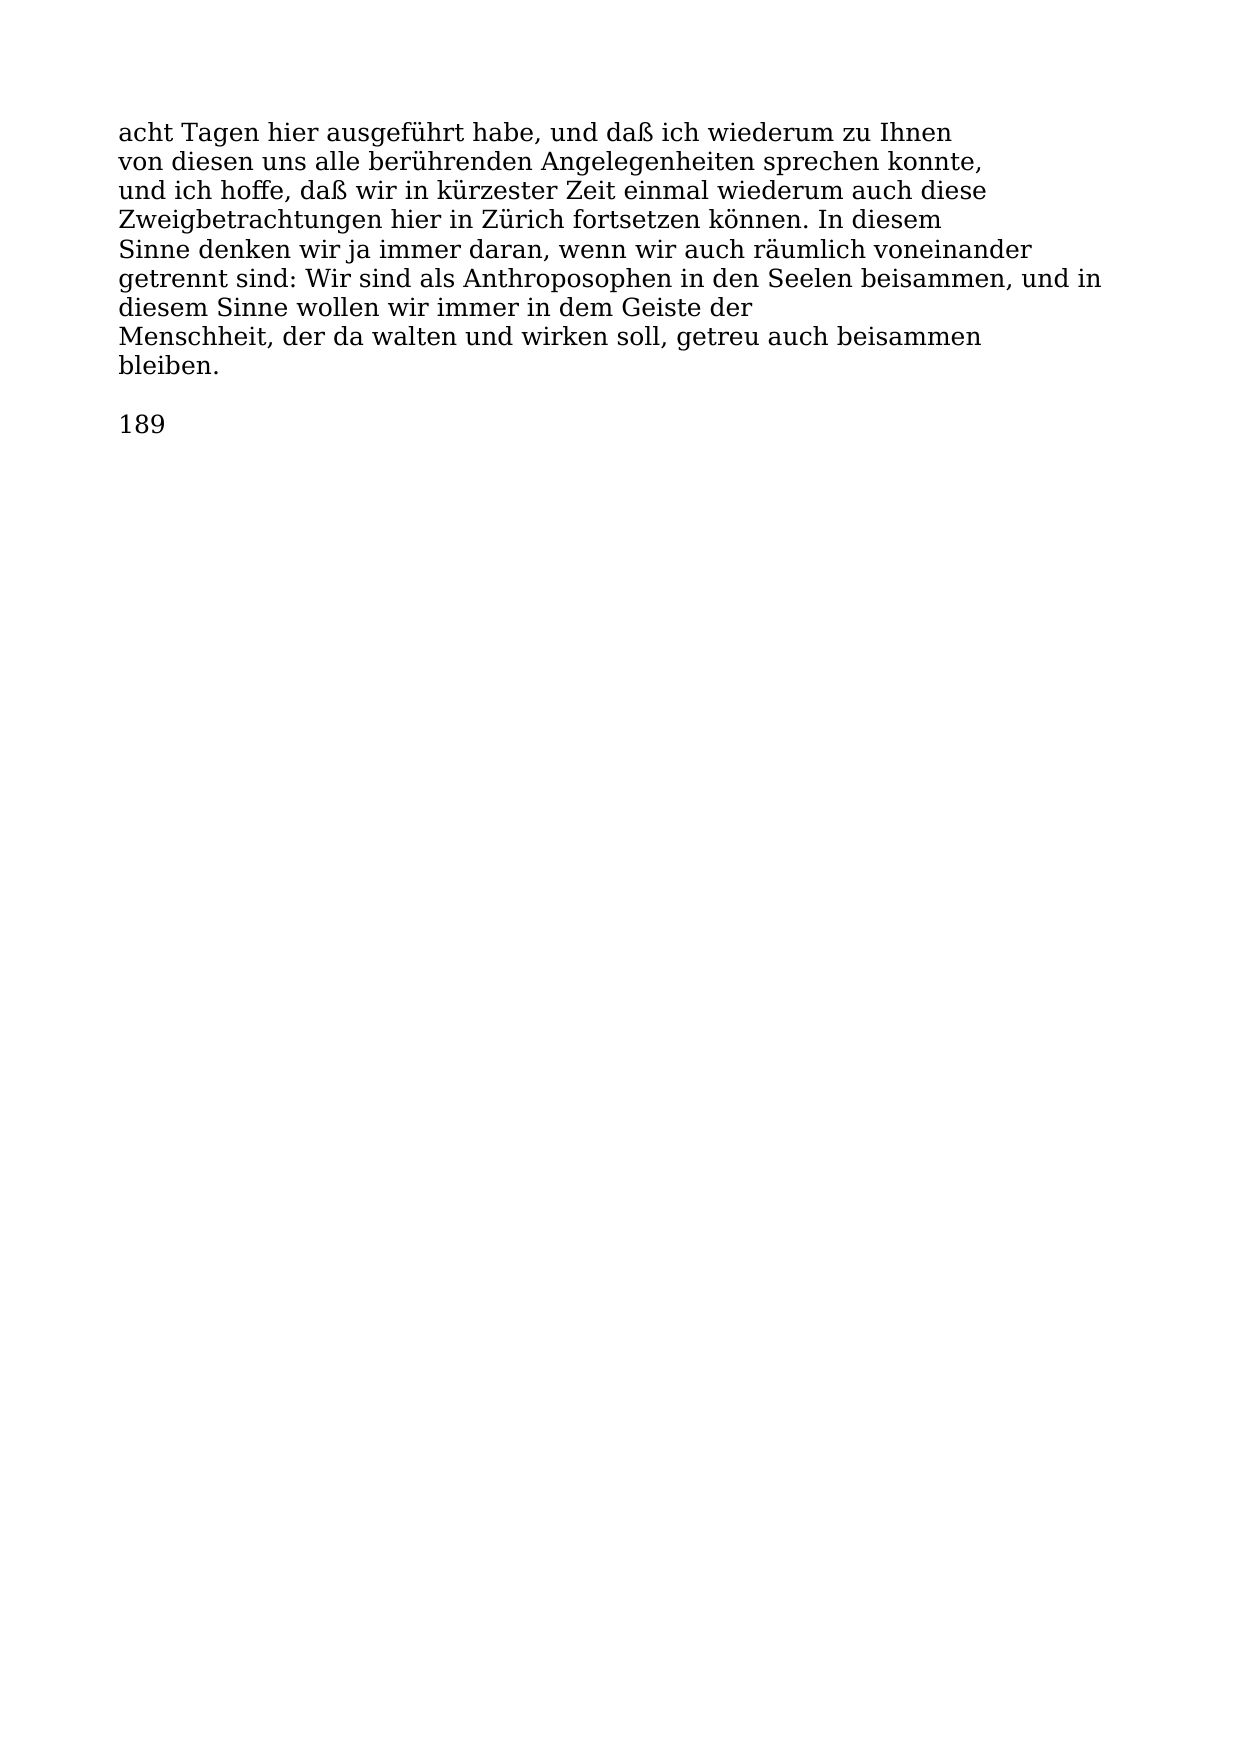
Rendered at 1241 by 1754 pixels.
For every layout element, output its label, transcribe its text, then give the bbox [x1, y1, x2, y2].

text acht Tagen hier ausgeführt habe, und daß ich wiederum zu Ihnen [118, 118, 1122, 147]
text Zweigbetrachtungen hier in Zürich fortsetzen können. In diesem [118, 206, 1122, 235]
text Menschheit, der da walten und wirken soll, getreu auch beisammen [118, 322, 1122, 351]
text von diesen uns alle berührenden Angelegenheiten sprechen konnte, [118, 147, 1122, 176]
text 189 [118, 410, 1122, 439]
text bleiben. [118, 351, 1122, 381]
text Sinne denken wir ja immer daran, wenn wir auch räumlich voneinander getrennt sind: Wir sind als Anthroposophen in den Seelen beisammen, und in diesem Sinne wollen wir immer in dem Geiste der [118, 235, 1122, 322]
text und ich hoffe, daß wir in kürzester Zeit einmal wiederum auch diese [118, 176, 1122, 206]
